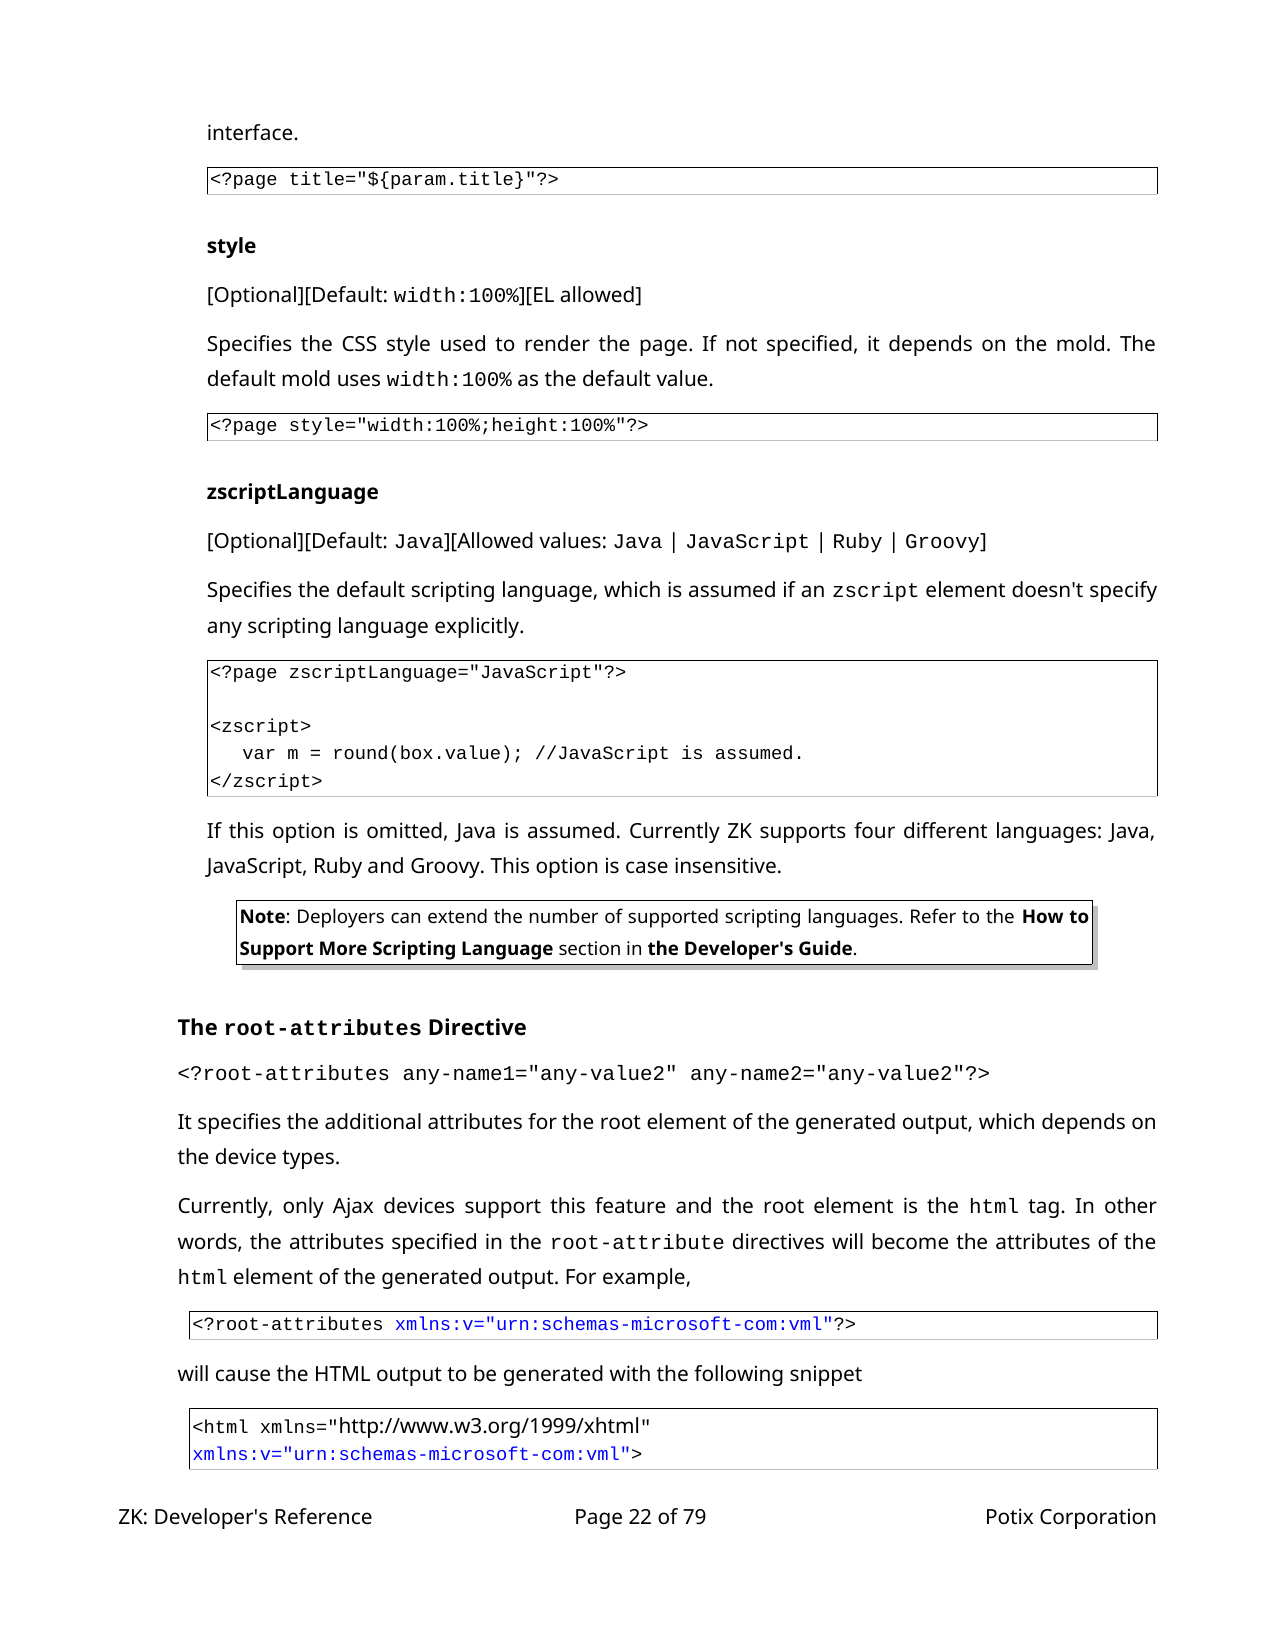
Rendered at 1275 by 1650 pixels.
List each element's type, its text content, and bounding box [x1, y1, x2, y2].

text <?page title="${param.title}"?> [208, 168, 1157, 194]
subtitle The root-attributes Directive [177, 1012, 1157, 1042]
text interface. [207, 118, 1157, 146]
text <?root-attributes any-name1="any-value2" any-name2="any-value2"?> [177, 1063, 1157, 1087]
text Specifies the CSS style used to render the page. If not specified, it depends on the mold. The default mold uses width:100% as the default value. [207, 329, 1157, 393]
text <?page zscriptLanguage="JavaScript"?> [208, 661, 1157, 684]
text var m = round(box.value); //JavaScript is assumed. [208, 741, 1157, 766]
text If this option is omitted, Java is assumed. Currently ZK supports four different languages: Java, JavaScript, Ruby and Groovy. This option is case insensitive. [207, 816, 1157, 880]
subtitle style [207, 231, 1157, 259]
text <?page style="width:100%;height:100%"?> [208, 414, 1157, 440]
text Currently, only Ajax devices support this feature and the root element is the html tag. In other words, the attributes specified in the root-attribute directives will become the attributes of the html element of the generated output. For example, [177, 1191, 1157, 1291]
subtitle zscriptLanguage [207, 477, 1157, 506]
text [Optional][Default: width:100%][EL allowed] [207, 280, 1157, 308]
text <html xmlns="http://www.w3.org/1999/xhtml" xmlns:v="urn:schemas-microsoft-com:vml"> [190, 1409, 1157, 1469]
text [Optional][Default: Java][Allowed values: Java | JavaScript | Ruby | Groovy] [207, 526, 1157, 555]
text will cause the HTML output to be generated with the following snippet [177, 1359, 1157, 1388]
text Note: Deployers can extend the number of supported scripting languages. Refer to the How to Support More Scripting Language section in the Developer's Guide. [237, 901, 1092, 964]
text <zscript> [208, 714, 1157, 738]
text It specifies the additional attributes for the root element of the generated output, which depends on the device types. [177, 1107, 1157, 1171]
text </zscript> [208, 768, 1157, 796]
text Specifies the default scripting language, which is assumed if an zscript element doesn't specify any scripting language explicitly. [207, 575, 1157, 639]
text <?root-attributes xmlns:v="urn:schemas-microsoft-com:vml"?> [190, 1312, 1157, 1339]
